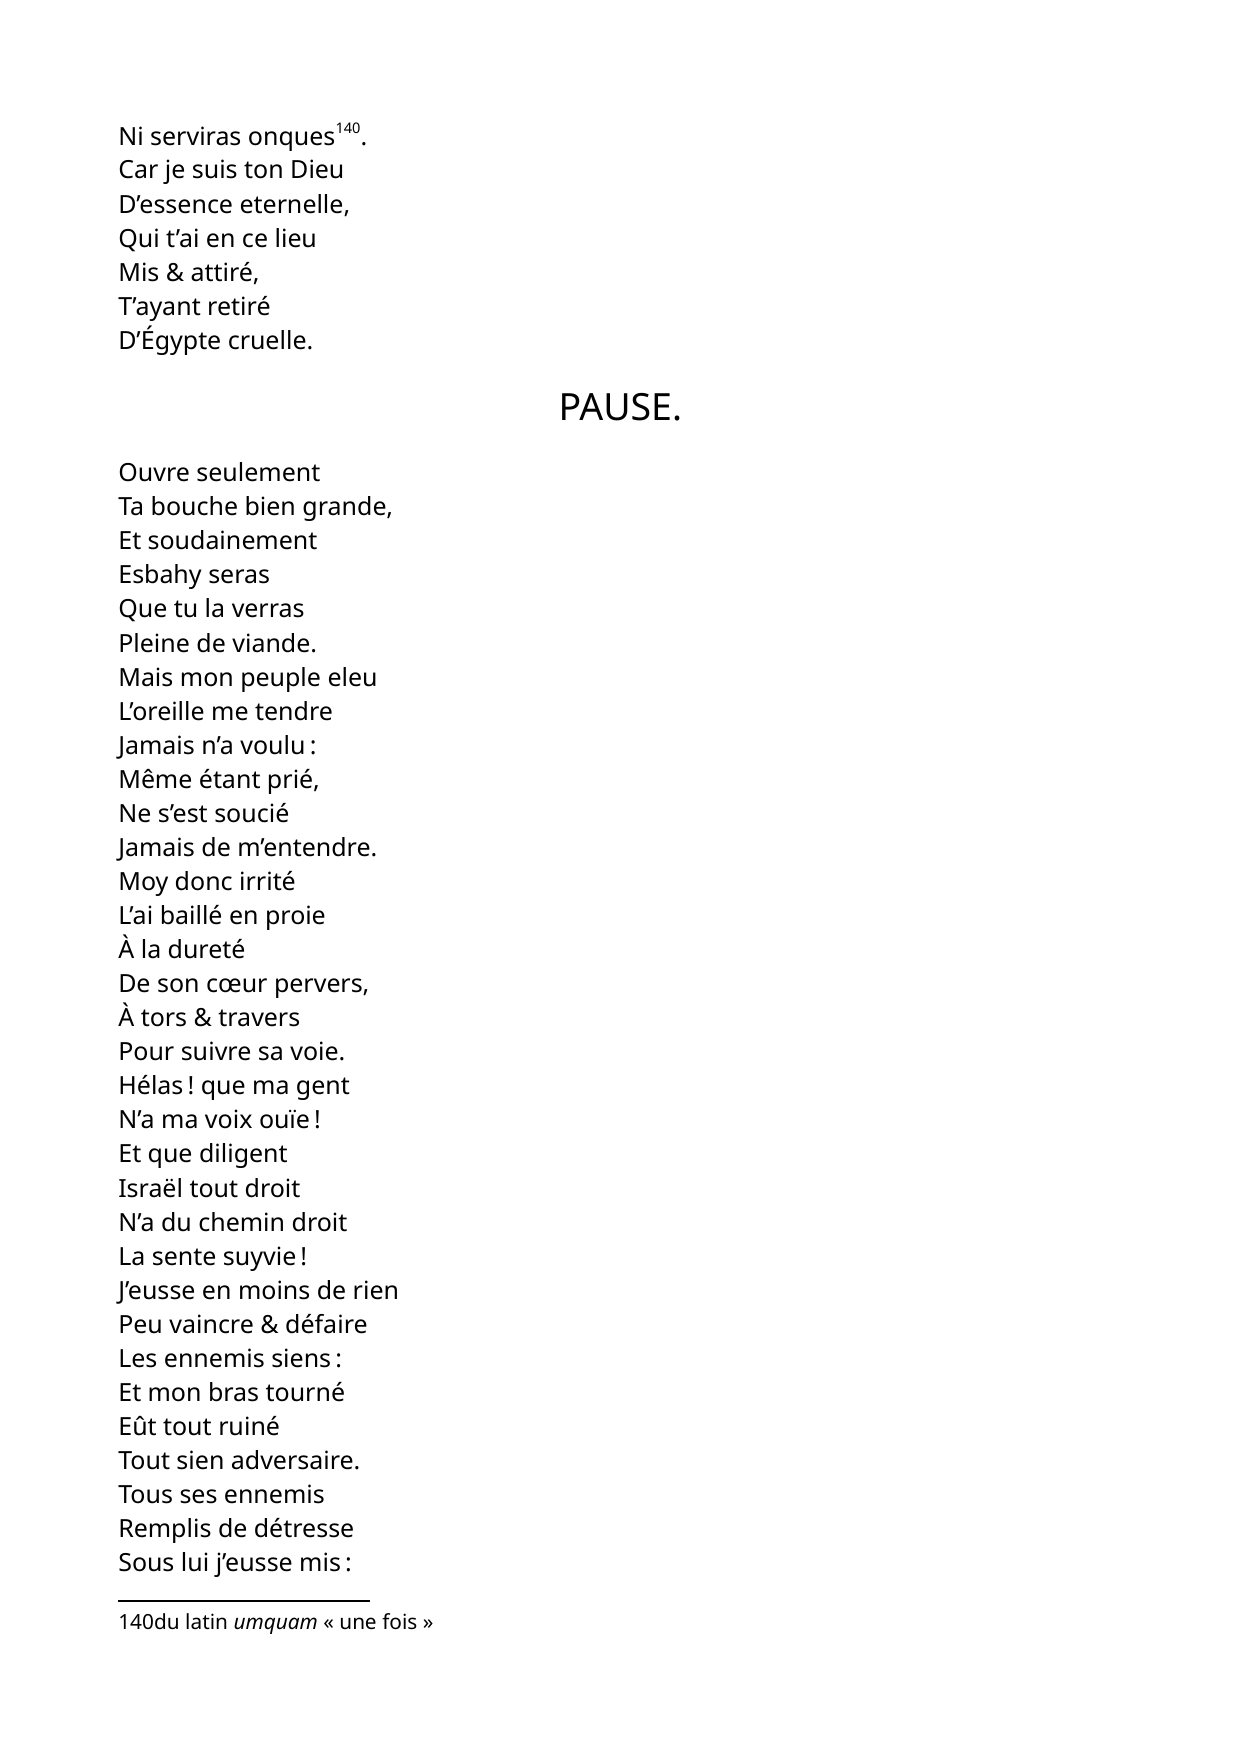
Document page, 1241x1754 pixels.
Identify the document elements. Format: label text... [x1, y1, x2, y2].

text N’a du chemin droit [118, 1204, 1122, 1238]
text PAUSE. [118, 380, 1122, 431]
text Et soudainement [118, 523, 1122, 557]
text L’ai baillé en proie [118, 898, 1122, 932]
text Ouvre seulement [118, 455, 1122, 489]
text La sente suyvie ! [118, 1238, 1122, 1272]
text N’a ma voix ouïe ! [118, 1102, 1122, 1136]
text Moy donc irrité [118, 864, 1122, 898]
text J’eusse en moins de rien [118, 1272, 1122, 1306]
text De son cœur pervers, [118, 966, 1122, 1000]
text Eût tout ruiné [118, 1409, 1122, 1443]
text Sous lui j’eusse mis : [118, 1545, 1122, 1579]
text Israël tout droit [118, 1170, 1122, 1204]
text Peu vaincre & défaire [118, 1306, 1122, 1341]
text Ne s’est soucié [118, 796, 1122, 829]
text Jamais n’a voulu : [118, 727, 1122, 761]
text Ta bouche bien grande, [118, 489, 1122, 523]
text À la dureté [118, 932, 1122, 966]
text Et mon bras tourné [118, 1374, 1122, 1409]
text D’essence eternelle, [118, 186, 1122, 220]
text Les ennemis siens : [118, 1341, 1122, 1374]
text Que tu la verras [118, 591, 1122, 625]
text Tout sien adversaire. [118, 1443, 1122, 1477]
text D’Égypte cruelle. [118, 322, 1122, 357]
text Et que diligent [118, 1136, 1122, 1170]
text du latin umquam « une fois » [118, 1607, 1122, 1636]
text Jamais de m’entendre. [118, 829, 1122, 864]
text L’oreille me tendre [118, 693, 1122, 727]
text Esbahy seras [118, 557, 1122, 591]
text T’ayant retiré [118, 288, 1122, 322]
text Hélas ! que ma gent [118, 1068, 1122, 1102]
text Pour suivre sa voie. [118, 1034, 1122, 1068]
text Remplis de détresse [118, 1511, 1122, 1545]
text Car je suis ton Dieu [118, 152, 1122, 186]
text Mais mon peuple eleu [118, 659, 1122, 693]
text Même étant prié, [118, 761, 1122, 796]
text Mis & attiré, [118, 254, 1122, 288]
text Ni serviras onques. [118, 118, 1122, 152]
text Pleine de viande. [118, 625, 1122, 659]
text Tous ses ennemis [118, 1477, 1122, 1511]
text Qui t’ai en ce lieu [118, 220, 1122, 254]
text À tors & travers [118, 1000, 1122, 1034]
